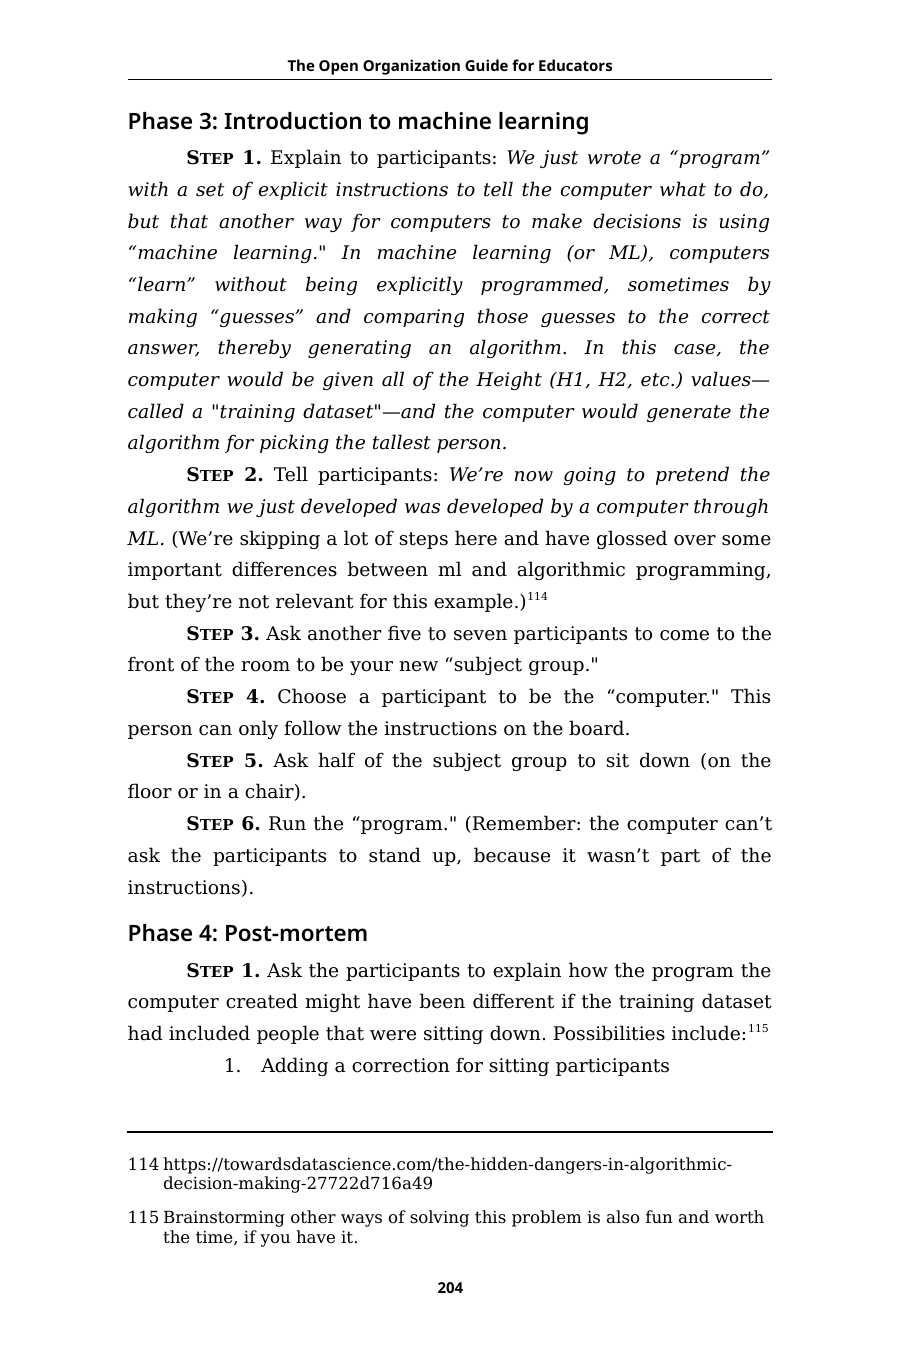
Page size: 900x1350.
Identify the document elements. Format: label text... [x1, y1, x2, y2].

text Step 1. Ask the participants to explain how the program the computer created might have been different if the training dataset had included people that were sitting down. Possibilities include: [127, 959, 772, 1045]
subtitle Phase 3: Introduction to machine learning [127, 109, 772, 135]
text Step 6. Run the “program." (Remember: the computer can’t ask the participants to stand up, because it wasn’t part of the instructions). [127, 813, 772, 899]
subtitle Phase 4: Post-mortem [127, 921, 772, 947]
list Adding a correction for sitting participants [223, 1054, 772, 1076]
text Step 3. Ask another five to seven participants to come to the front of the room to be your new “subject group." [127, 623, 772, 676]
text Step 1. Explain to participants: We just wrote a “program” with a set of explicit instructions to tell the computer what to do, but that another way for computers to make decisions is using “machine learning." In machine learning (or ML), computers “learn” without being explicitly programmed, sometimes by making “guesses” and comparing those guesses to the correct answer, thereby generating an algorithm. In this case, the computer would be given all of the Height (H1, H2, etc.) values—called a "training dataset"—and the computer would generate the algorithm for picking the tallest person. [127, 147, 772, 454]
text Brainstorming other ways of solving this problem is also fun and worth the time, if you have it. [127, 1208, 772, 1247]
text Step 4. Choose a participant to be the “computer." This person can only follow the instructions on the board. [127, 686, 772, 740]
text Step 5. Ask half of the subject group to sit down (on the floor or in a chair). [127, 750, 772, 803]
text https://towardsdatascience.com/the-hidden-dangers-in-algorithmic-decision-making-27722d716a49 [127, 1154, 772, 1193]
text Step 2. Tell participants: We’re now going to pretend the algorithm we just developed was developed by a computer through ML. (We’re skipping a lot of steps here and have glossed over some important differences between ml and algorithmic programming, but they’re not relevant for this example.) [127, 464, 772, 613]
